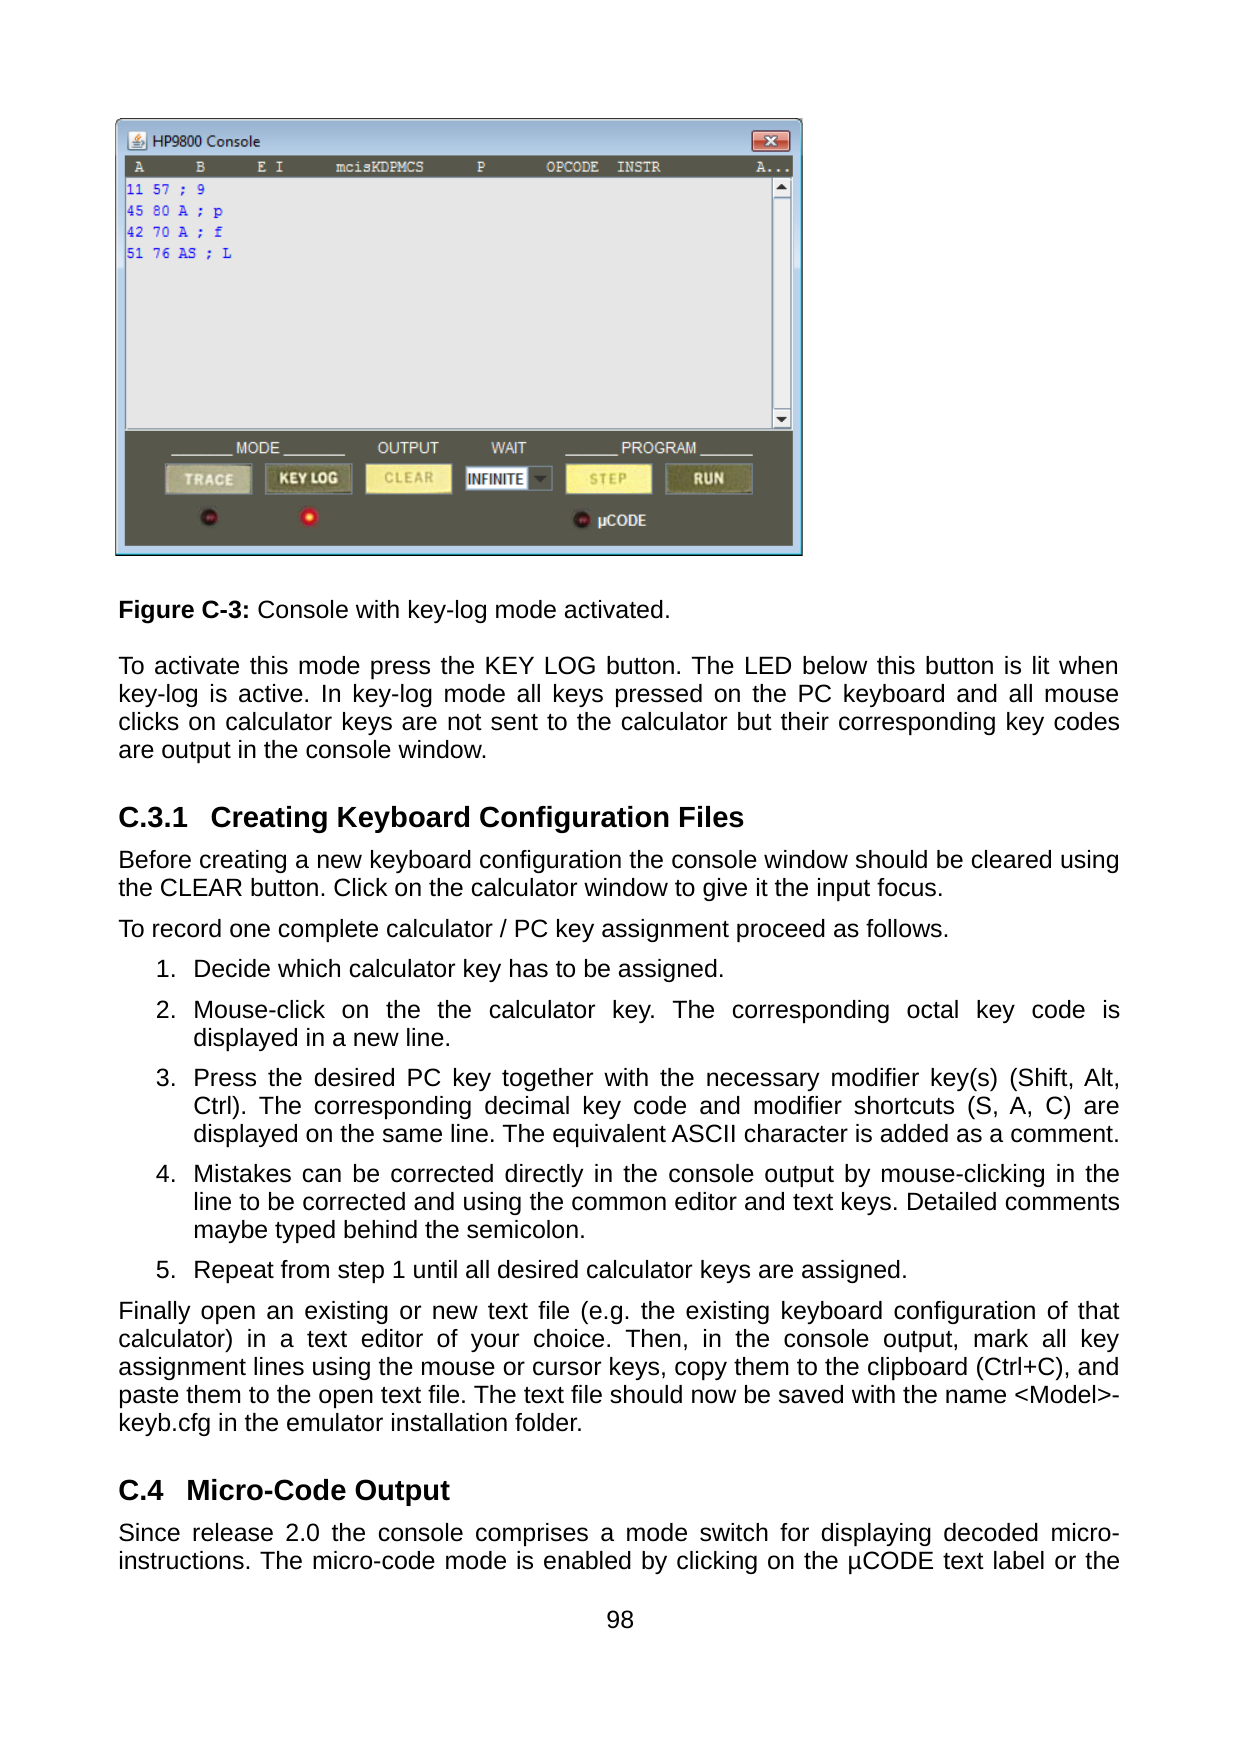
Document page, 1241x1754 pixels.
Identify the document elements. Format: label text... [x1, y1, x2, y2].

subtitle Creating Keyboard Configuration Files [118, 801, 1122, 834]
text Since release 2.0 the console comprises a mode switch for displaying decoded micro-instructions. The micro-code mode is enabled by clicking on the µCODE text label or the [118, 1519, 1122, 1575]
picture [115, 118, 803, 556]
text Before creating a new keyboard configuration the console window should be cleared using the CLEAR button. Click on the calculator window to give it the input focus. [118, 846, 1122, 902]
list Press the desired PC key together with the necessary modifier key(s) (Shift, Alt, Ctrl). The corresponding decimal key code and modifier shortcuts (S, A, C) are displayed on the same line. The equivalent ASCII character is added as a comment. [156, 1064, 1122, 1147]
text To activate this mode press the KEY LOG button. The LED below this button is lit when key-log is active. In key-log mode all keys pressed on the PC keyboard and all mouse clicks on calculator keys are not sent to the calculator but their corresponding key codes are output in the console window. [118, 652, 1122, 764]
list Mistakes can be corrected directly in the console output by mouse-clicking in the line to be corrected and using the common editor and text keys. Detailed comments maybe typed behind the semicolon. [156, 1160, 1122, 1244]
list Decide which calculator key has to be assigned. [156, 955, 1122, 983]
text Finally open an existing or new text file (e.g. the existing keyboard configuration of that calculator) in a text editor of your choice. Then, in the console output, mark all key assignment lines using the mouse or cursor keys, copy them to the clipboard (Ctrl+C), and paste them to the open text file. The text file should now be saved with the name <Model>-keyb.cfg in the emulator installation folder. [118, 1297, 1122, 1436]
text To record one complete calculator / PC key assignment proceed as follows. [118, 914, 1122, 942]
text Figure C-3: Console with key-log mode activated. [118, 596, 1122, 624]
list Mouse-click on the the calculator key. The corresponding octal key code is displayed in a new line. [156, 995, 1122, 1051]
list Repeat from step 1 until all desired calculator keys are assigned. [156, 1256, 1122, 1284]
subtitle Micro-Code Output [118, 1474, 1122, 1506]
